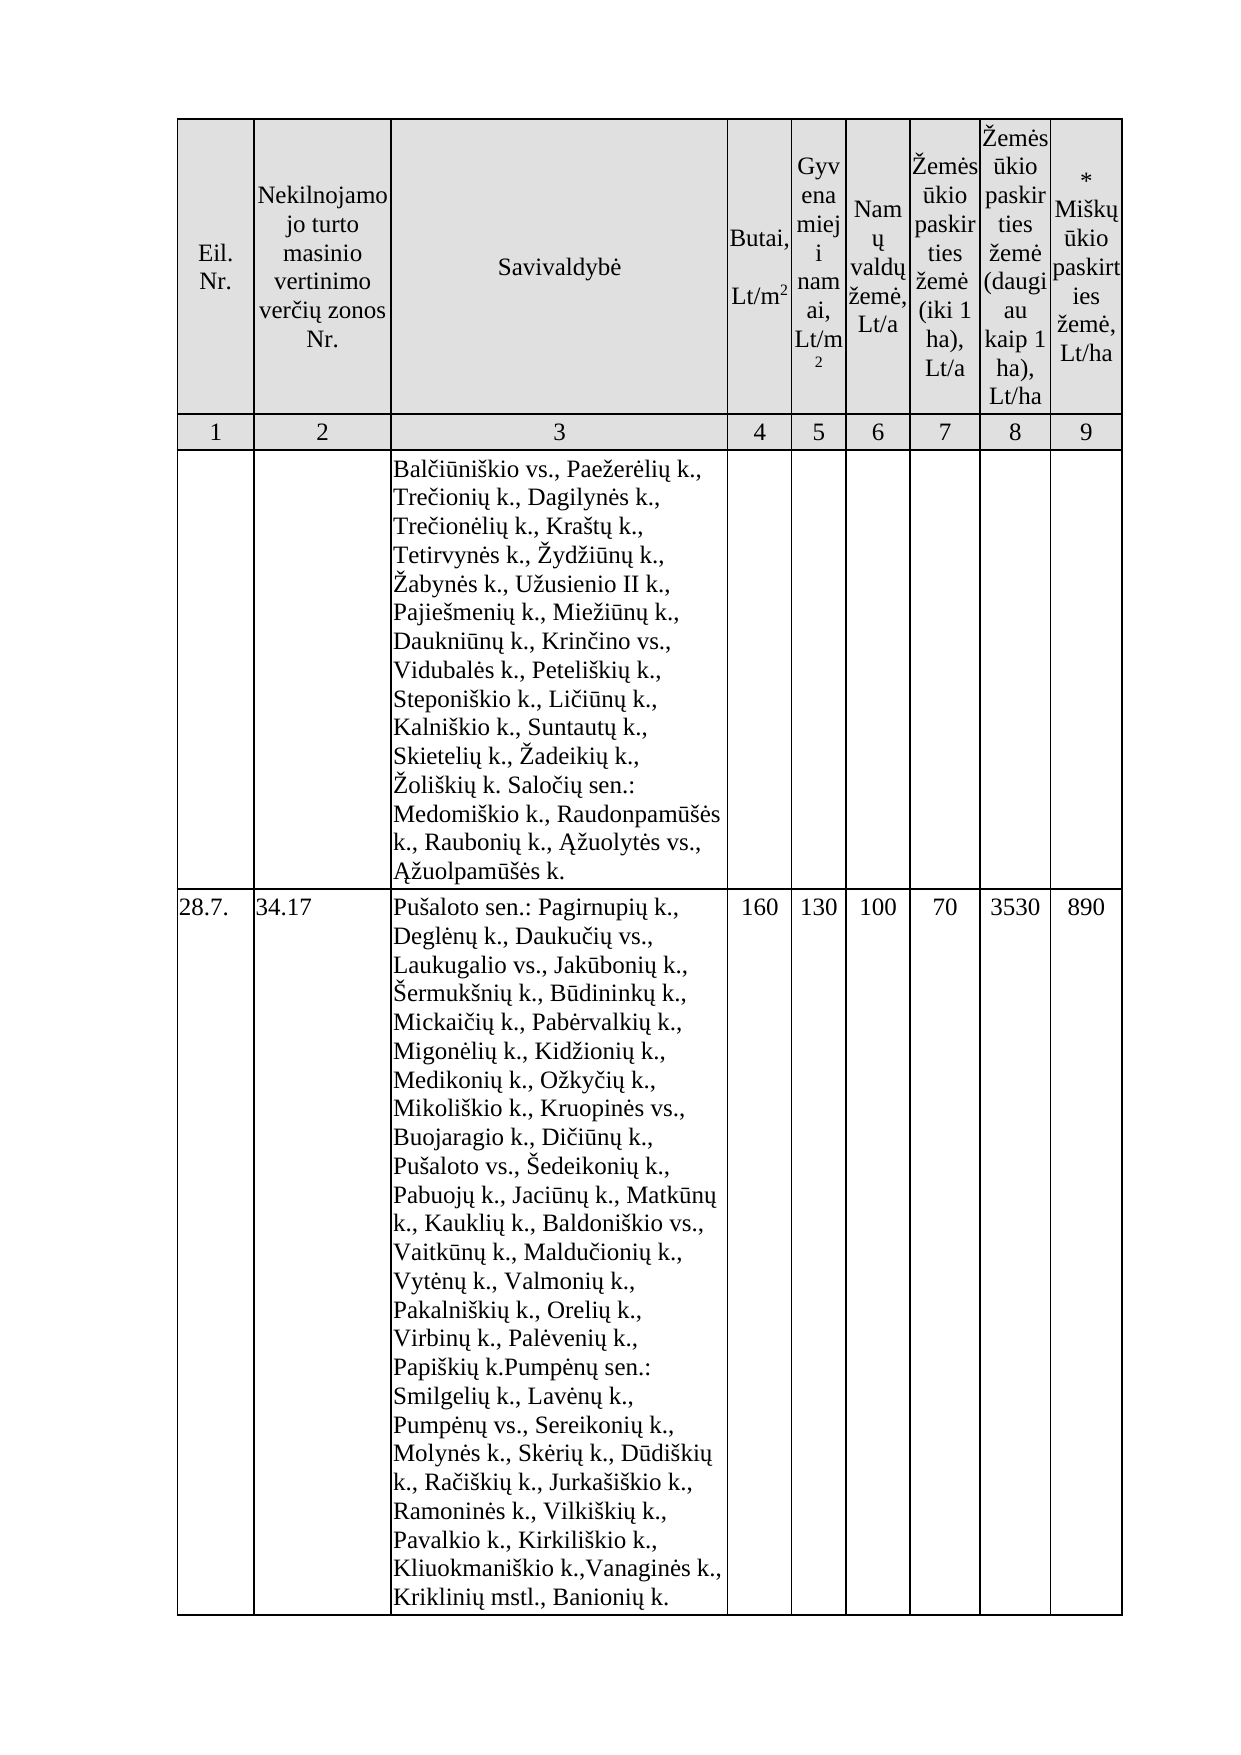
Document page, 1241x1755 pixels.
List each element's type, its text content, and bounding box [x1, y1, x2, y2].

table_cell [792, 451, 845, 888]
table_header * Miškų ūkio paskirties žemė, Lt/ha [1051, 120, 1121, 413]
table_cell 34.17 [255, 890, 390, 1614]
table_cell [911, 451, 979, 888]
table_cell 28.7. [178, 890, 253, 1614]
table_header Eil. Nr. [178, 120, 253, 413]
table_cell 100 [847, 890, 909, 1614]
table_cell 4 [728, 415, 791, 449]
table_cell [981, 451, 1050, 888]
table_cell 3530 [981, 890, 1050, 1614]
table_header Žemės ūkio paskirties žemė (iki 1 ha), Lt/a [911, 120, 979, 413]
table_cell [728, 451, 791, 888]
table_cell [178, 451, 253, 888]
table_cell 9 [1051, 415, 1121, 449]
table_cell Balčiūniškio vs., Paežerėlių k., Trečionių k., Dagilynės k., Trečionėlių k., Kraštų k., Tetirvynės k., Žydžiūnų k., Žabynės k., Užusienio II k., Pajiešmenių k., Miežiūnų k., Daukniūnų k., Krinčino vs., Vidubalės k., Peteliškių k., Steponiškio k., Ličiūnų k., Kalniškio k., Suntautų k., Skietelių k., Žadeikių k., Žoliškių k. Saločių sen.: Medomiškio k., Raudonpamūšės k., Raubonių k., Ąžuolytės vs., Ąžuolpamūšės k. [392, 451, 727, 888]
table_cell 5 [792, 415, 845, 449]
table_cell 6 [847, 415, 909, 449]
table_cell 70 [911, 890, 979, 1614]
table_cell [255, 451, 390, 888]
table_header Savivaldybė [392, 120, 727, 413]
table_header Gyvenamieji namai, Lt/m2 [792, 120, 845, 413]
table_header Butai, Lt/m2 [728, 120, 791, 413]
table_cell 1 [178, 415, 253, 449]
table_cell 8 [981, 415, 1050, 449]
table_cell [1051, 451, 1121, 888]
table_cell Pušaloto sen.: Pagirnupių k., Deglėnų k., Daukučių vs., Laukugalio vs., Jakūbonių k., Šermukšnių k., Būdininkų k., Mickaičių k., Pabėrvalkių k., Migonėlių k., Kidžionių k., Medikonių k., Ožkyčių k., Mikoliškio k., Kruopinės vs., Buojaragio k., Dičiūnų k., Pušaloto vs., Šedeikonių k., Pabuojų k., Jaciūnų k., Matkūnų k., Kauklių k., Baldoniškio vs., Vaitkūnų k., Maldučionių k., Vytėnų k., Valmonių k., Pakalniškių k., Orelių k., Virbinų k., Palėvenių k., Papiškių k.Pumpėnų sen.: Smilgelių k., Lavėnų k., Pumpėnų vs., Sereikonių k., Molynės k., Skėrių k., Dūdiškių k., Račiškių k., Jurkašiškio k., Ramoninės k., Vilkiškių k., Pavalkio k., Kirkiliškio k., Kliuokmaniškio k.,Vanaginės k., Kriklinių mstl., Banionių k. [392, 890, 727, 1614]
table_header Nekilnojamojo turto masinio vertinimo verčių zonos Nr. [255, 120, 390, 413]
table_header Žemės ūkio paskirties žemė (daugiau kaip 1 ha), Lt/ha [981, 120, 1050, 413]
table_cell 890 [1051, 890, 1121, 1614]
table_cell 130 [792, 890, 845, 1614]
table_cell 3 [392, 415, 727, 449]
table_cell 7 [911, 415, 979, 449]
table_cell 160 [728, 890, 791, 1614]
table_header Namų valdų žemė, Lt/a [847, 120, 909, 413]
table_cell 2 [255, 415, 390, 449]
table_cell [847, 451, 909, 888]
